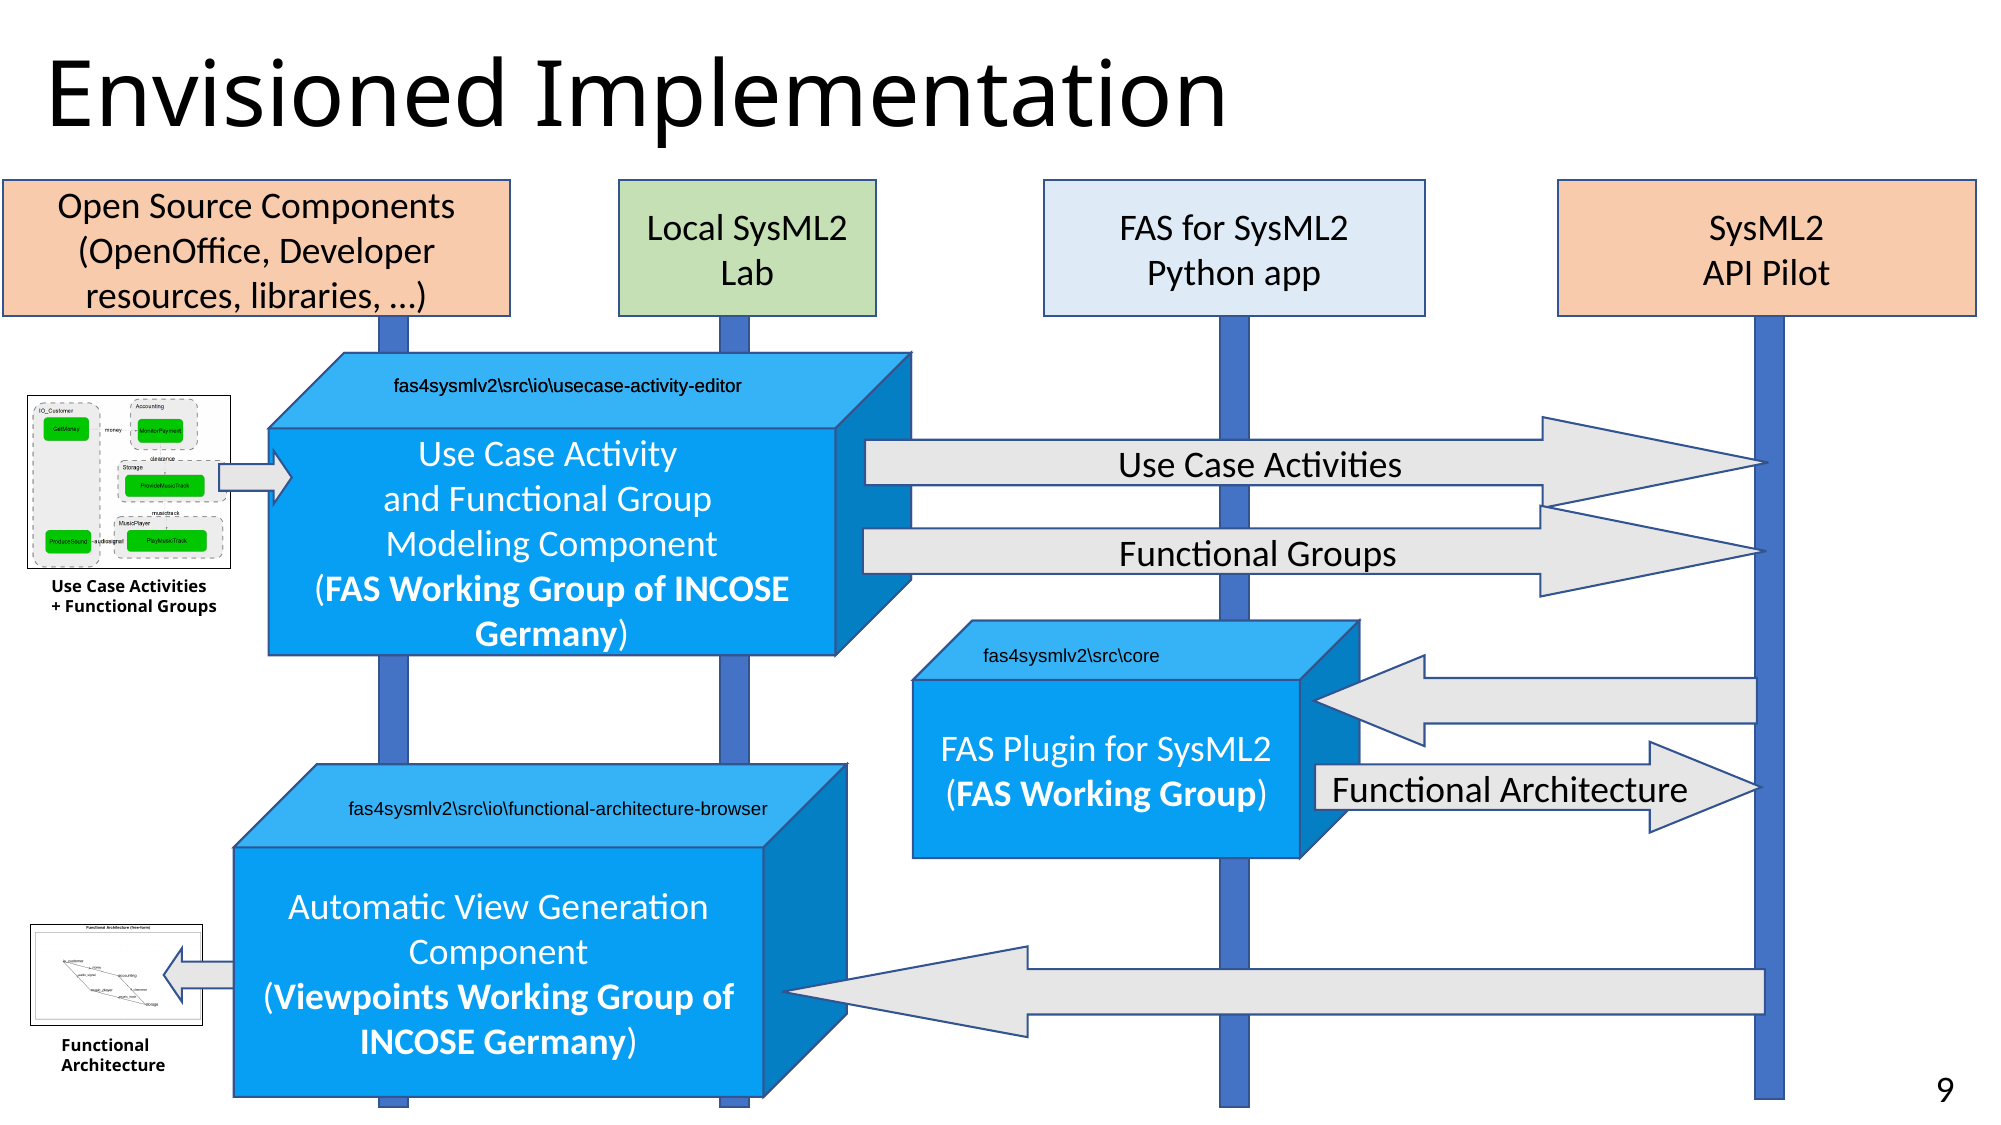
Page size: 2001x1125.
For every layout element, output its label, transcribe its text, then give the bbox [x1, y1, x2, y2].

text_box Automatic View Generation Component (Viewpoints Working Group of INCOSE Germany) [233, 848, 763, 1097]
text_box SysML2 API Pilot [1557, 180, 1976, 316]
text_box [1219, 316, 1249, 439]
text_box fas4sysmlv2\src\io\functional-architecture-browser [333, 791, 1052, 849]
text_box Open Source Components (OpenOffice, Developer resources, libraries, …) [3, 180, 511, 316]
picture [30, 924, 203, 1026]
text_box Local SysML2 Lab [619, 180, 876, 316]
text_box Use Case Activity and Functional Group Modeling Component (FAS Working Group of INCOSE Germany) [268, 429, 835, 656]
text_box [378, 316, 408, 352]
slide_number 8 [1921, 1057, 1951, 1083]
picture [27, 395, 231, 569]
text_box Functional Architecture [1314, 741, 1762, 833]
text_box Use Case Activities [864, 417, 1769, 507]
text_box [720, 316, 750, 352]
text_box [378, 656, 408, 764]
text_box [163, 948, 233, 1002]
text_box FAS for SysML2 Python app [1043, 180, 1426, 316]
text_box fas4sysmlv2\src\core [968, 637, 1686, 695]
text_box [1219, 486, 1249, 528]
text_box [74, 316, 1866, 1108]
text_box [1219, 574, 1249, 620]
text_box FAS Plugin for SysML2 (FAS Working Group) [912, 680, 1299, 859]
text_box Use Case Activities + Functional Groups [36, 568, 232, 624]
text_box [219, 450, 292, 505]
title Envisioned Implementation [29, 39, 1759, 131]
text_box fas4sysmlv2\src\io\usecase-activity-editor [378, 368, 1097, 426]
text_box Functional Architecture [46, 1027, 181, 1083]
text_box [720, 656, 750, 764]
text_box Functional Groups [862, 505, 1767, 597]
